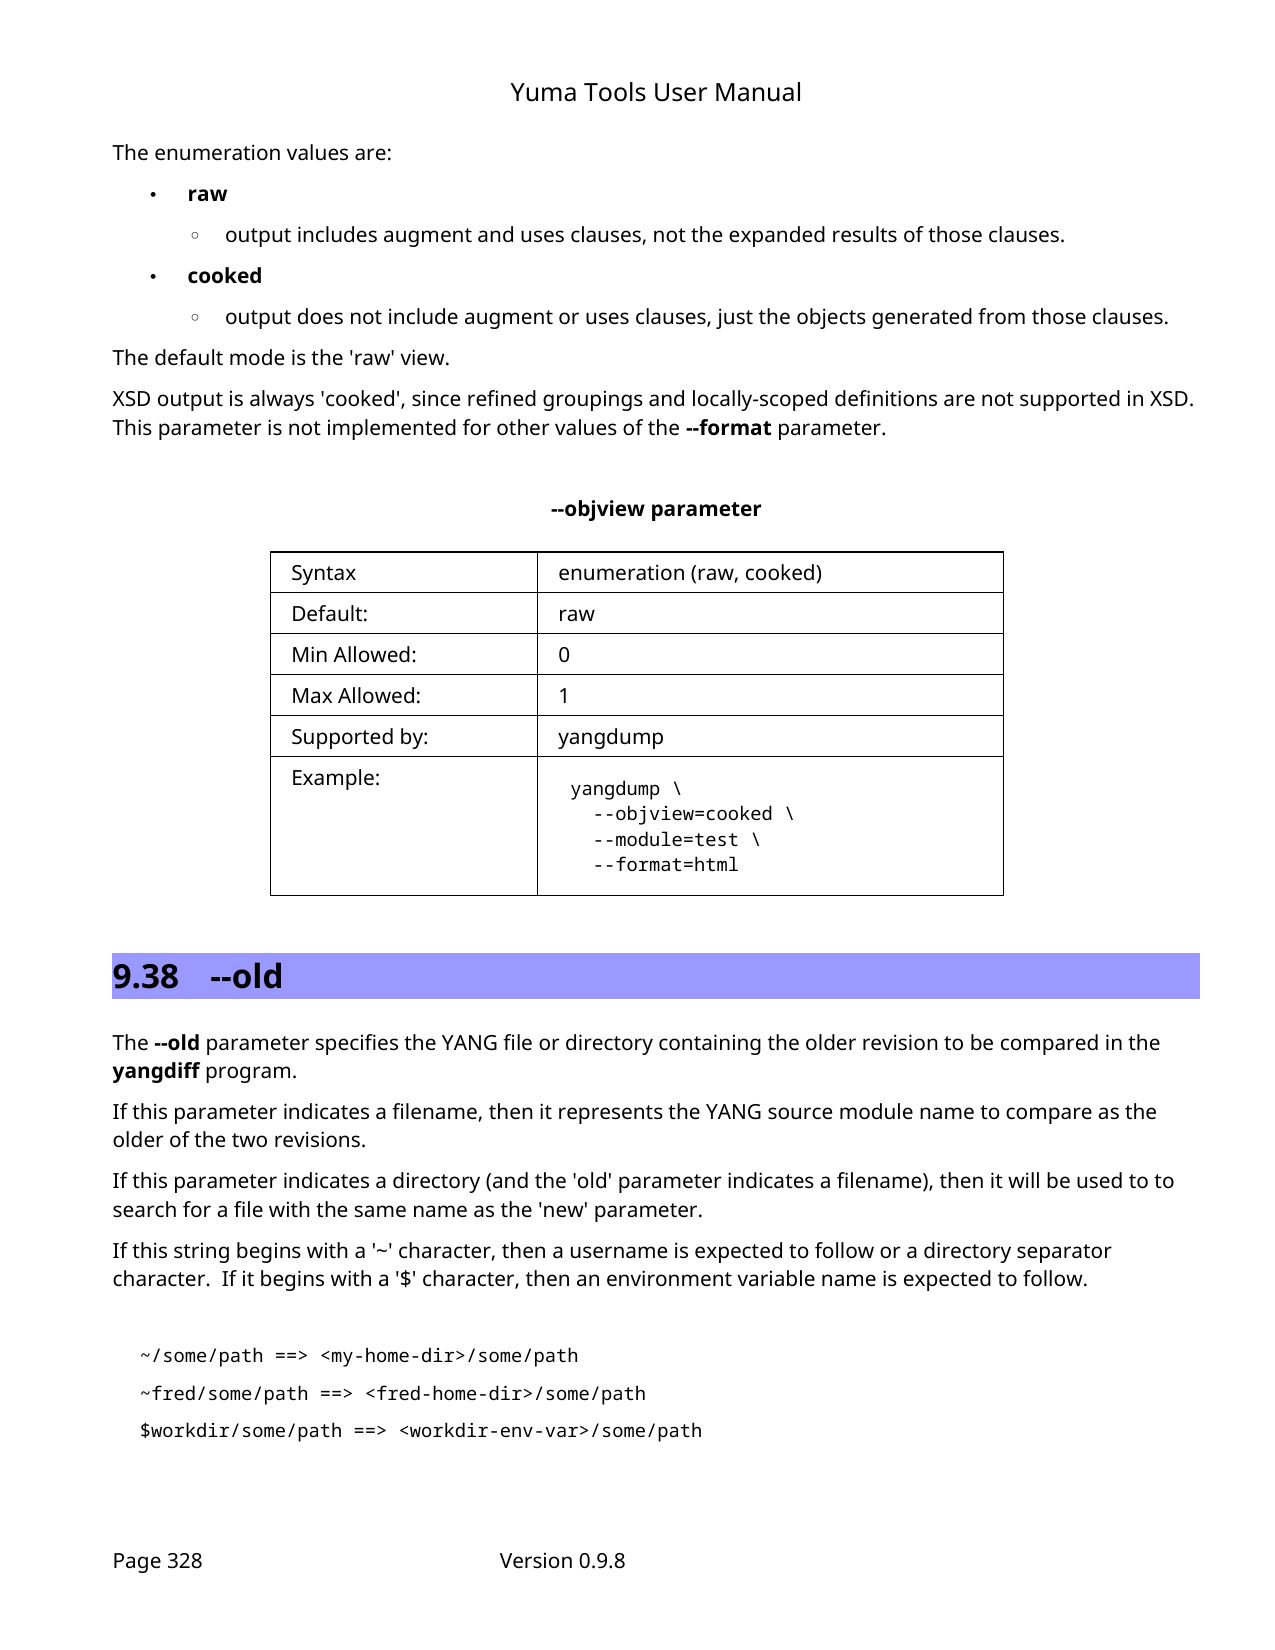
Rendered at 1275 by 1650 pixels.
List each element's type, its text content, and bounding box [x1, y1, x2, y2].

text If this string begins with a '~' character, then a username is expected to follow or a directory separator character. If it begins with a '$' character, then an environment variable name is expected to follow. [112, 1236, 1200, 1293]
text XSD output is always 'cooked', since refined groupings and locally-scoped definitions are not supported in XSD. This parameter is not implemented for other values of the --format parameter. [112, 384, 1200, 441]
table_cell Max Allowed: [271, 675, 537, 715]
table_cell Min Allowed: [271, 634, 537, 674]
table_cell 1 [538, 675, 1003, 715]
table_header Syntax [271, 553, 537, 592]
list cooked [150, 261, 1200, 290]
table_cell 0 [538, 634, 1003, 674]
subtitle --old [112, 953, 1200, 999]
list output includes augment and uses clauses, not the expanded results of those clauses. [187, 220, 1200, 249]
text ~/some/path ==> <my-home-dir>/some/path [139, 1343, 1200, 1368]
list output does not include augment or uses clauses, just the objects generated from those clauses. [187, 302, 1200, 331]
text ~fred/some/path ==> <fred-home-dir>/some/path [139, 1380, 1200, 1406]
text The default mode is the 'raw' view. [112, 343, 1200, 372]
table_cell Default: [271, 593, 537, 633]
text The --old parameter specifies the YANG file or directory containing the older revision to be compared in the yangdiff program. [112, 1028, 1200, 1085]
table_cell yangdump \ --objview=cooked \ --module=test \ --format=html [538, 757, 1003, 894]
text $workdir/some/path ==> <workdir-env-var>/some/path [139, 1418, 1200, 1443]
table_cell raw [538, 593, 1003, 633]
text If this parameter indicates a directory (and the 'old' parameter indicates a filename), then it will be used to to search for a file with the same name as the 'new' parameter. [112, 1167, 1200, 1223]
table_cell yangdump [538, 716, 1003, 756]
subtitle --objview parameter [127, 494, 1185, 523]
text If this parameter indicates a filename, then it represents the YANG source module name to compare as the older of the two revisions. [112, 1097, 1200, 1154]
text The enumeration values are: [112, 138, 1200, 167]
table_header enumeration (raw, cooked) [538, 553, 1003, 592]
table_cell Supported by: [271, 716, 537, 756]
table_cell Example: [271, 757, 537, 894]
list raw [150, 179, 1200, 208]
